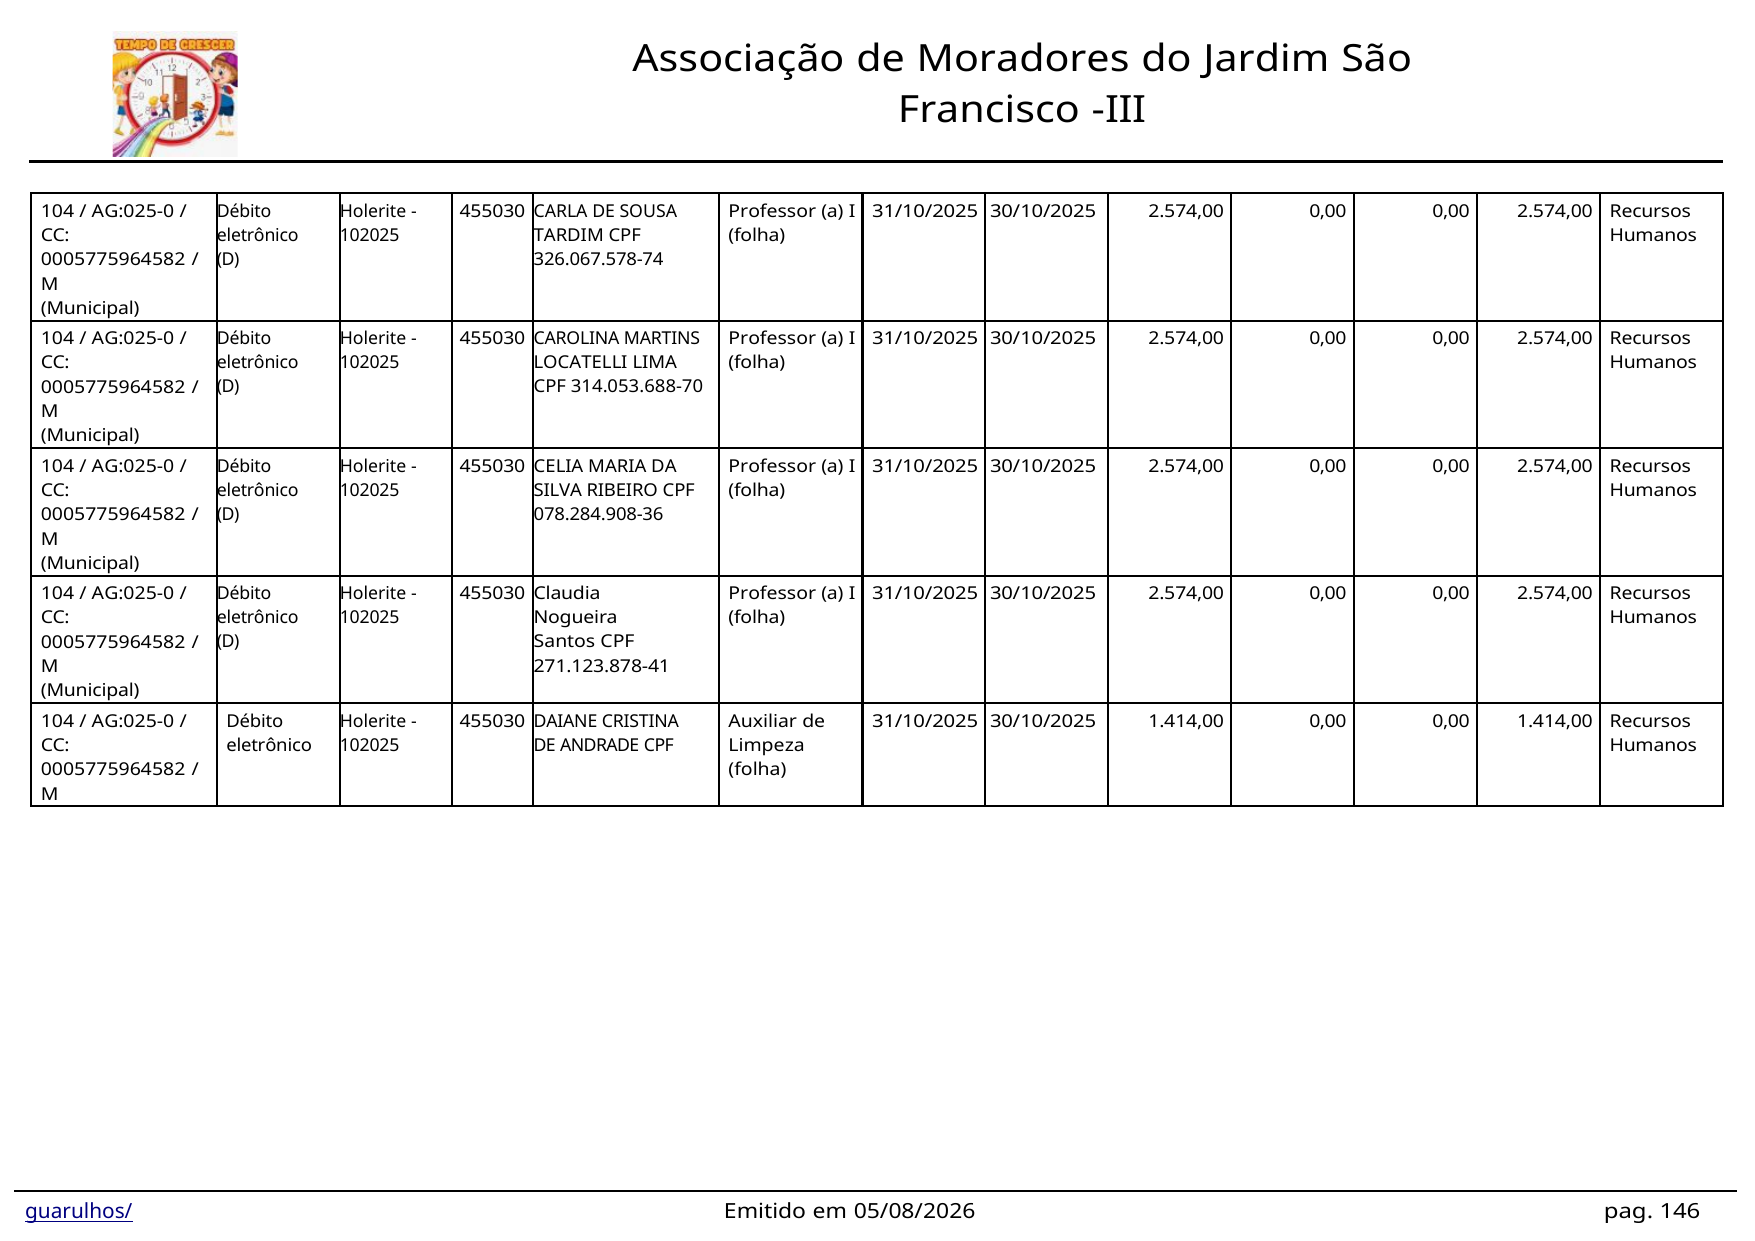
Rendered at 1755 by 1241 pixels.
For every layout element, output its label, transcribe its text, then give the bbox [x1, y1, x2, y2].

table_cell 2.574,00 [1109, 194, 1230, 319]
table_cell Holerite - 102025 [341, 704, 451, 805]
table_cell 2.574,00 [1109, 577, 1230, 702]
table_cell Recursos Humanos [1601, 322, 1722, 447]
table_cell 2.574,00 [1109, 322, 1230, 447]
table_cell 31/10/2025 [864, 449, 984, 574]
table_cell 455030 [453, 194, 532, 319]
table_cell Holerite - 102025 [341, 194, 451, 319]
table_cell 31/10/2025 [864, 322, 984, 447]
table_cell 30/10/2025 [986, 322, 1107, 447]
table_cell Recursos Humanos [1601, 449, 1722, 574]
table_cell Claudia Nogueira Santos CPF 271.123.878-41 [534, 577, 718, 702]
table_cell Débito eletrônico (D) [218, 194, 339, 319]
table_cell 455030 [453, 577, 532, 702]
table_cell Auxiliar de Limpeza (folha) [720, 704, 861, 805]
table_cell 1.414,00 [1478, 704, 1599, 805]
table_cell 30/10/2025 [986, 704, 1107, 805]
table_cell 104 / AG:025-0 / CC: 0005775964582 / M (Municipal) [32, 449, 216, 574]
table_cell 2.574,00 [1478, 449, 1599, 574]
table_cell Débito eletrônico (D) [218, 322, 339, 447]
table_cell 31/10/2025 [864, 577, 984, 702]
table_cell 104 / AG:025-0 / CC: 0005775964582 / M [32, 704, 216, 805]
table_cell 30/10/2025 [986, 577, 1107, 702]
table_cell DAIANE CRISTINA DE ANDRADE CPF [534, 704, 718, 805]
table_cell 30/10/2025 [986, 194, 1107, 319]
table_cell 2.574,00 [1478, 194, 1599, 319]
table_cell 0,00 [1355, 704, 1476, 805]
table_cell Recursos Humanos [1601, 577, 1722, 702]
table_cell 455030 [453, 322, 532, 447]
table_cell 104 / AG:025-0 / CC: 0005775964582 / M (Municipal) [32, 322, 216, 447]
table_cell Holerite - 102025 [341, 449, 451, 574]
table_cell 104 / AG:025-0 / CC: 0005775964582 / M (Municipal) [32, 577, 216, 702]
table_cell Holerite - 102025 [341, 322, 451, 447]
table_cell CAROLINA MARTINS LOCATELLI LIMA CPF 314.053.688-70 [534, 322, 718, 447]
table_cell 455030 [453, 449, 532, 574]
table_cell Professor (a) I (folha) [720, 194, 861, 319]
table_cell 0,00 [1232, 322, 1353, 447]
table_cell CARLA DE SOUSA TARDIM CPF 326.067.578-74 [534, 194, 718, 319]
table_cell Professor (a) I (folha) [720, 577, 861, 702]
table_cell Débito eletrônico (D) [218, 577, 339, 702]
table_cell Professor (a) I (folha) [720, 449, 861, 574]
table_cell Recursos Humanos [1601, 194, 1722, 319]
table_cell 0,00 [1232, 577, 1353, 702]
table_cell 0,00 [1355, 194, 1476, 319]
table_cell Holerite - 102025 [341, 577, 451, 702]
table_cell 0,00 [1232, 449, 1353, 574]
table_cell 0,00 [1355, 577, 1476, 702]
table_cell Recursos Humanos [1601, 704, 1722, 805]
table_cell 31/10/2025 [864, 194, 984, 319]
table_cell 104 / AG:025-0 / CC: 0005775964582 / M (Municipal) [32, 194, 216, 319]
table_cell 0,00 [1355, 322, 1476, 447]
table_cell 455030 [453, 704, 532, 805]
table_cell Débito eletrônico [218, 704, 339, 805]
table_cell Professor (a) I (folha) [720, 322, 861, 447]
table_cell 2.574,00 [1478, 577, 1599, 702]
table_cell 0,00 [1232, 704, 1353, 805]
table_cell 30/10/2025 [986, 449, 1107, 574]
table_cell CELIA MARIA DA SILVA RIBEIRO CPF 078.284.908-36 [534, 449, 718, 574]
table_cell 31/10/2025 [864, 704, 984, 805]
table_cell 0,00 [1355, 449, 1476, 574]
table_cell 0,00 [1232, 194, 1353, 319]
table_cell 2.574,00 [1109, 449, 1230, 574]
table_cell 1.414,00 [1109, 704, 1230, 805]
table_cell Débito eletrônico (D) [218, 449, 339, 574]
table_cell 2.574,00 [1478, 322, 1599, 447]
